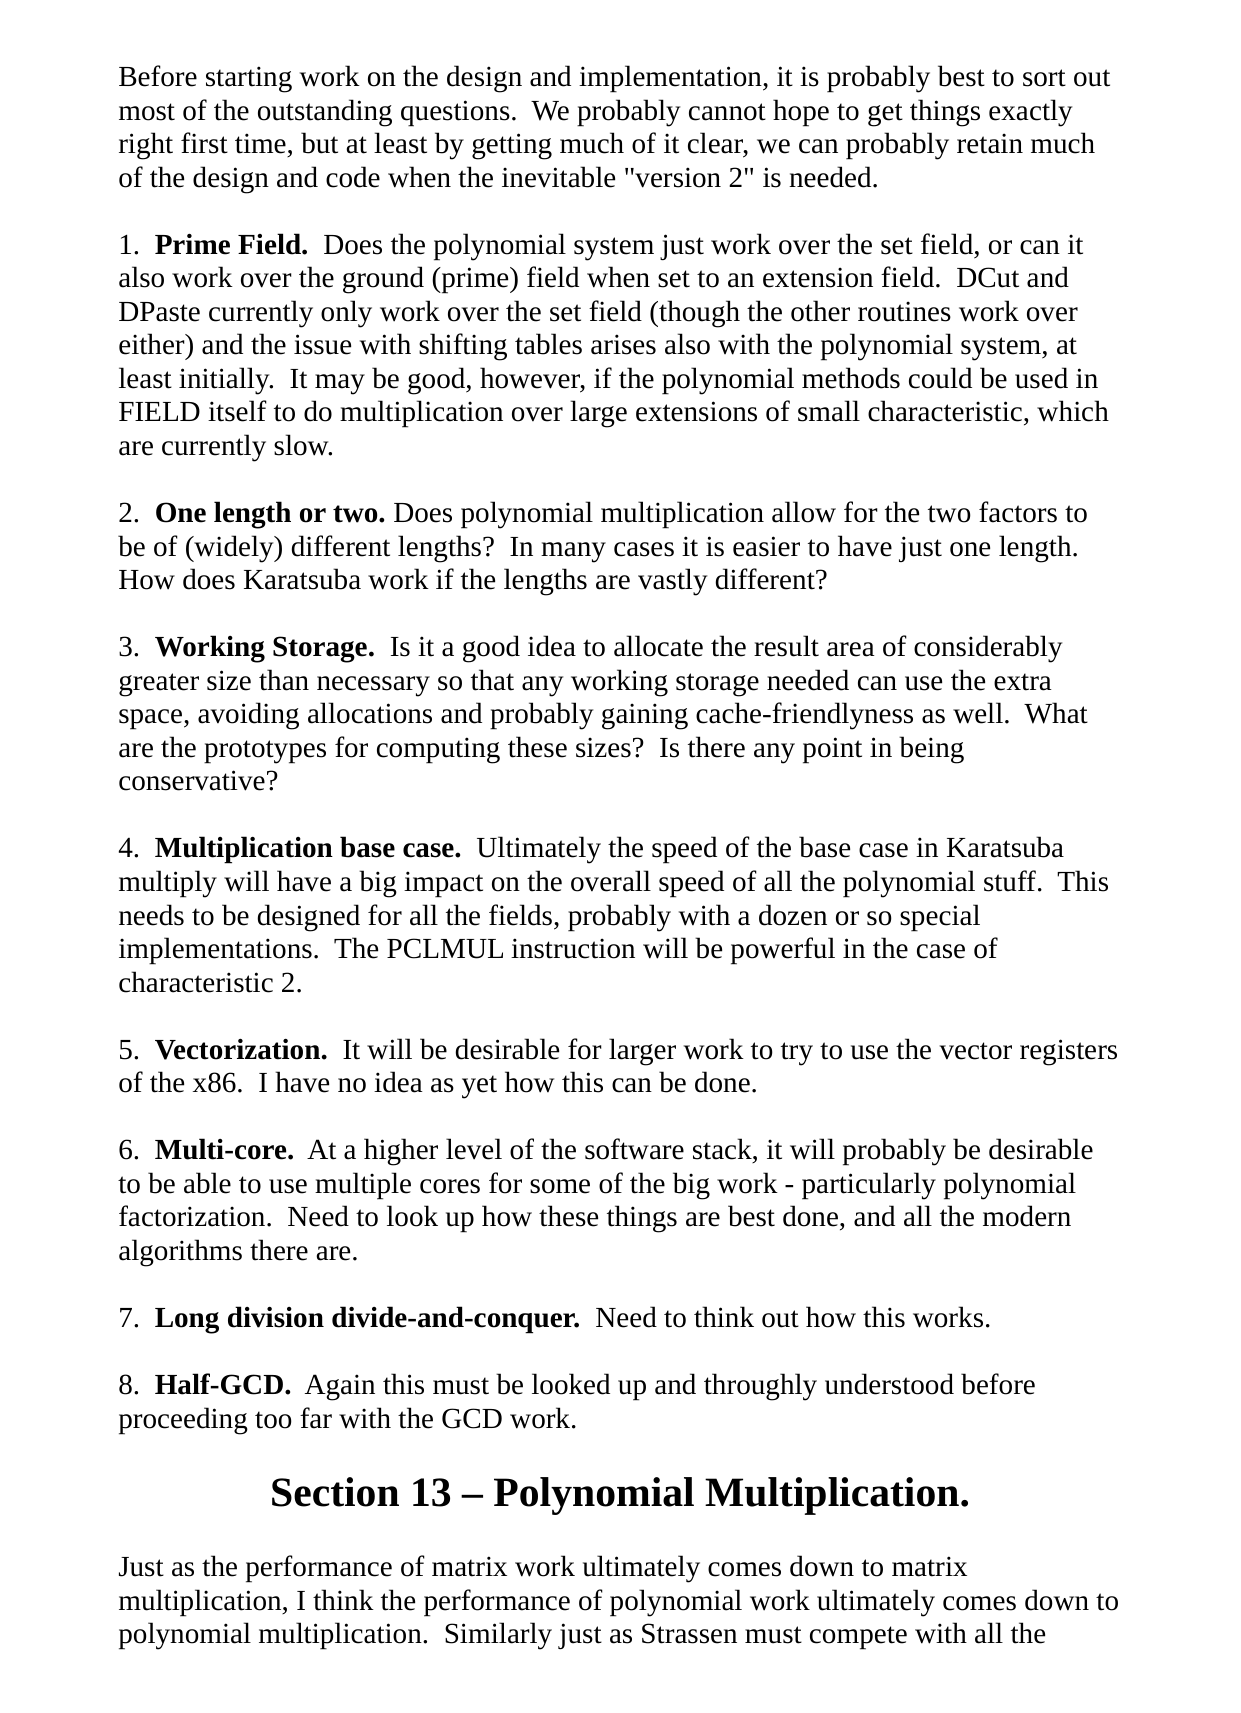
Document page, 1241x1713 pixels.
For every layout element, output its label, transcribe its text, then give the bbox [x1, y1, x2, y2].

text 3. Working Storage. Is it a good idea to allocate the result area of considerably greater size than necessary so that any working storage needed can use the extra space, avoiding allocations and probably gaining cache-friendlyness as well. What are the prototypes for computing these sizes? Is there any point in being conservative? [118, 629, 1122, 797]
text 7. Long division divide-and-conquer. Need to think out how this works. [118, 1300, 1122, 1334]
text Before starting work on the design and implementation, it is probably best to sort out most of the outstanding questions. We probably cannot hope to get things exactly right first time, but at least by getting much of it clear, we can probably retain much of the design and code when the inevitable "version 2" is needed. [118, 59, 1122, 193]
text 1. Prime Field. Does the polynomial system just work over the set field, or can it also work over the ground (prime) field when set to an extension field. DCut and DPaste currently only work over the set field (though the other routines work over either) and the issue with shifting tables arises also with the polynomial system, at least initially. It may be good, however, if the polynomial methods could be used in FIELD itself to do multiplication over large extensions of small characteristic, which are currently slow. [118, 227, 1122, 462]
text 5. Vectorization. It will be desirable for larger work to try to use the vector registers of the x86. I have no idea as yet how this can be done. [118, 1032, 1122, 1099]
text Just as the performance of matrix work ultimately comes down to matrix multiplication, I think the performance of polynomial work ultimately comes down to polynomial multiplication. Similarly just as Strassen must compete with all the [118, 1549, 1122, 1650]
text Section 13 – Polynomial Multiplication. [118, 1468, 1122, 1516]
text 4. Multiplication base case. Ultimately the speed of the base case in Karatsuba multiply will have a big impact on the overall speed of all the polynomial stuff. This needs to be designed for all the fields, probably with a dozen or so special implementations. The PCLMUL instruction will be powerful in the case of characteristic 2. [118, 831, 1122, 998]
text 6. Multi-core. At a higher level of the software stack, it will probably be desirable to be able to use multiple cores for some of the big work - particularly polynomial factorization. Need to look up how these things are best done, and all the modern algorithms there are. [118, 1132, 1122, 1267]
text 2. One length or two. Does polynomial multiplication allow for the two factors to be of (widely) different lengths? In many cases it is easier to have just one length. How does Karatsuba work if the lengths are vastly different? [118, 495, 1122, 596]
text 8. Half-GCD. Again this must be looked up and throughly understood before proceeding too far with the GCD work. [118, 1367, 1122, 1434]
